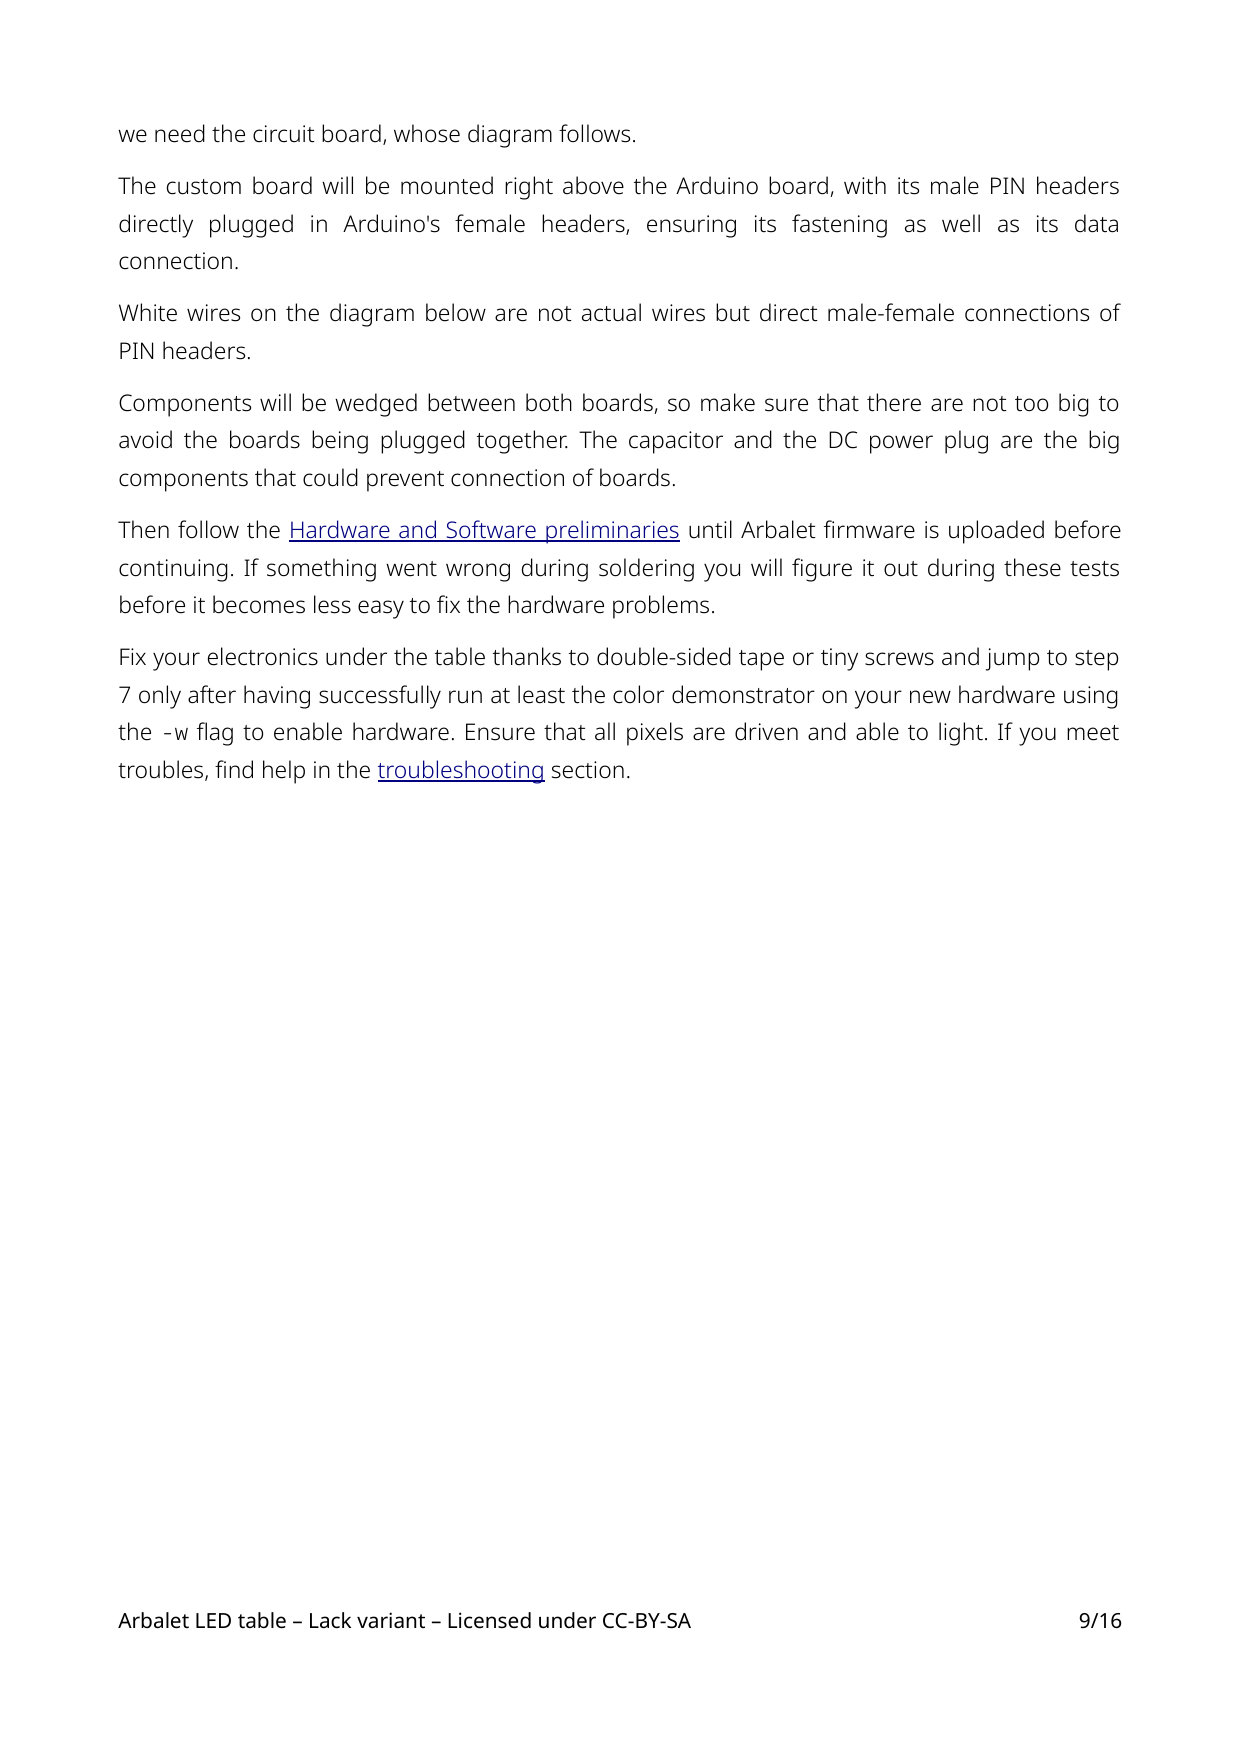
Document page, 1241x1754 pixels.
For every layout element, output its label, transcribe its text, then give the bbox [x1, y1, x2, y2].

text Fix your electronics under the table thanks to double-sided tape or tiny screws and jump to step 7 only after having successfully run at least the color demonstrator on your new hardware using the -w flag to enable hardware. Ensure that all pixels are driven and able to light. If you meet troubles, find help in the troubleshooting section. [118, 641, 1122, 785]
text we need the circuit board, whose diagram follows. [118, 118, 1122, 149]
text Components will be wedged between both boards, so make sure that there are not too big to avoid the boards being plugged together. The capacitor and the DC power plug are the big components that could prevent connection of boards. [118, 387, 1122, 493]
text White wires on the diagram below are not actual wires but direct male-female connections of PIN headers. [118, 297, 1122, 366]
text The custom board will be mounted right above the Arduino board, with its male PIN headers directly plugged in Arduino's female headers, ensuring its fastening as well as its data connection. [118, 170, 1122, 276]
text Then follow the Hardware and Software preliminaries until Arbalet firmware is uploaded before continuing. If something went wrong during soldering you will figure it out during these tests before it becomes less easy to fix the hardware problems. [118, 514, 1122, 620]
